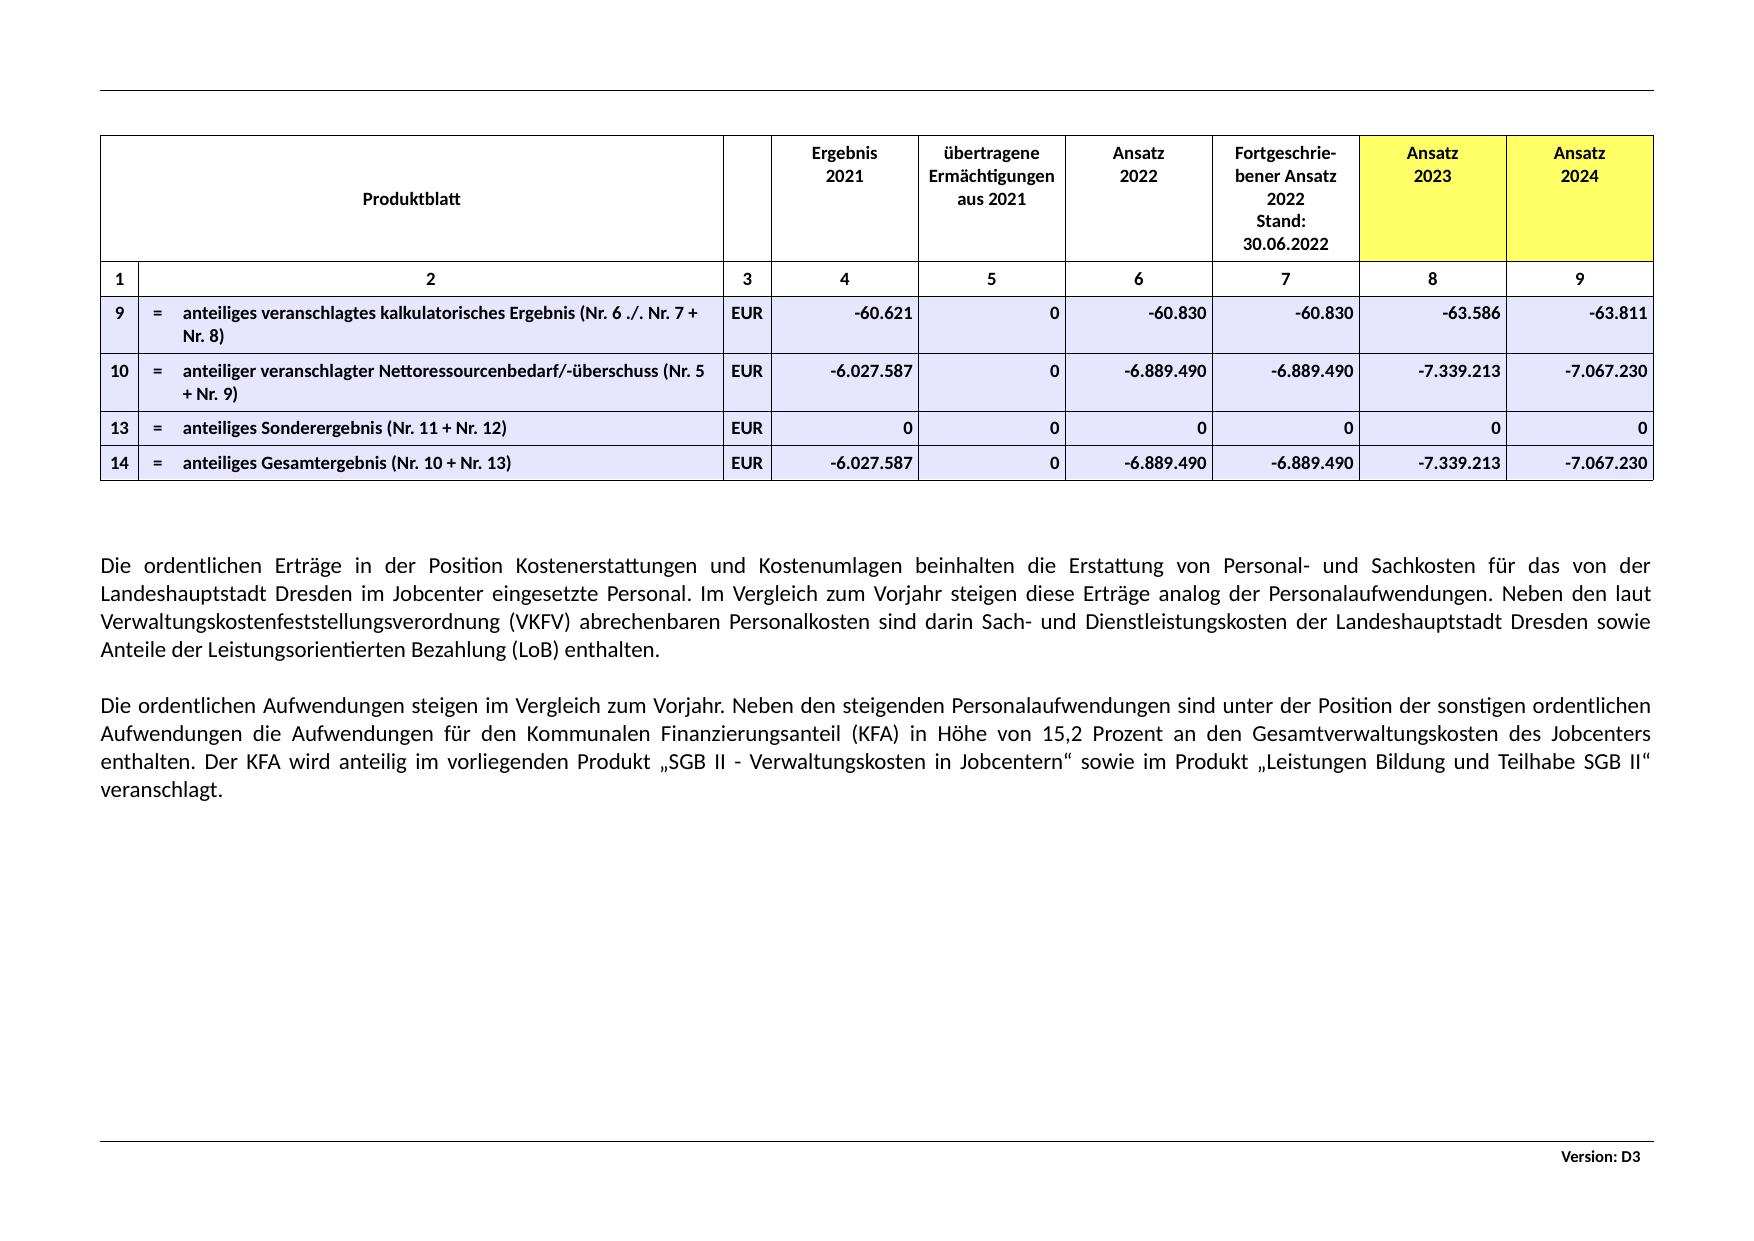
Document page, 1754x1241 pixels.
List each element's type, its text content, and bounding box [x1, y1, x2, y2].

table_cell anteiliges Gesamtergebnis (Nr. 10 + Nr. 13) [177, 446, 723, 479]
table_cell EUR [724, 412, 771, 445]
table_header Ergebnis 2021 [772, 136, 918, 261]
table_header Fortgeschrie-bener Ansatz 2022 Stand: 30.06.2022 [1213, 136, 1359, 261]
table_header [724, 136, 771, 261]
table_cell = [139, 412, 177, 445]
table_cell 0 [1507, 412, 1653, 445]
table_cell -6.889.490 [1213, 354, 1359, 411]
table_cell -60.830 [1213, 297, 1359, 353]
table_cell 0 [772, 412, 918, 445]
table_cell 9 [1507, 262, 1653, 296]
table_cell -6.889.490 [1066, 446, 1212, 479]
table_cell EUR [724, 297, 771, 353]
table_cell -7.067.230 [1507, 446, 1653, 479]
table_cell -7.067.230 [1507, 354, 1653, 411]
table_cell 0 [1360, 412, 1506, 445]
table_cell -63.586 [1360, 297, 1506, 353]
table_header Ansatz 2023 [1360, 136, 1506, 261]
table_header übertragene Ermächtigungen aus 2021 [919, 136, 1065, 261]
table_cell = [139, 446, 177, 479]
text Die ordentlichen Erträge in der Position Kostenerstattungen und Kostenumlagen beinhalten die Erstattung von Personal- und Sachkosten für das von der Landeshauptstadt Dresden im Jobcenter eingesetzte Personal. Im Vergleich zum Vorjahr steigen diese Erträge analog der Personalaufwendungen. Neben den laut Verwaltungskostenfeststellungsverordnung (VKFV) abrechenbaren Personalkosten sind darin Sach- und Dienstleistungskosten der Landeshauptstadt Dresden sowie Anteile der Leistungsorientierten Bezahlung (LoB) enthalten. [100, 551, 1653, 663]
table_header Ansatz 2022 [1066, 136, 1212, 261]
table_header Ansatz 2024 [1507, 136, 1653, 261]
table_cell -60.830 [1066, 297, 1212, 353]
table_cell = [139, 297, 177, 353]
table_cell 4 [772, 262, 918, 296]
table_cell EUR [724, 354, 771, 411]
table_cell 5 [919, 262, 1065, 296]
table_cell 0 [1066, 412, 1212, 445]
table_cell -6.889.490 [1066, 354, 1212, 411]
table_cell 8 [1360, 262, 1506, 296]
table_cell -60.621 [772, 297, 918, 353]
table_cell 2 [139, 262, 723, 296]
table_cell 0 [919, 297, 1065, 353]
table_cell 10 [101, 354, 138, 411]
table_cell -6.889.490 [1213, 446, 1359, 479]
table_cell 3 [724, 262, 771, 296]
table_cell 9 [101, 297, 138, 353]
table_cell 0 [919, 354, 1065, 411]
table_header Produktblatt [101, 136, 723, 261]
table_cell -7.339.213 [1360, 446, 1506, 479]
table_cell -6.027.587 [772, 354, 918, 411]
table_cell -7.339.213 [1360, 354, 1506, 411]
text Die ordentlichen Aufwendungen steigen im Vergleich zum Vorjahr. Neben den steigenden Personalaufwendungen sind unter der Position der sonstigen ordentlichen Aufwendungen die Aufwendungen für den Kommunalen Finanzierungsanteil (KFA) in Höhe von 15,2 Prozent an den Gesamtverwaltungskosten des Jobcenters enthalten. Der KFA wird anteilig im vorliegenden Produkt „SGB II - Verwaltungskosten in Jobcentern“ sowie im Produkt „Leistungen Bildung und Teilhabe SGB II“ veranschlagt. [100, 691, 1653, 803]
table_cell anteiliger veranschlagter Nettoressourcenbedarf/-überschuss (Nr. 5 + Nr. 9) [177, 354, 723, 411]
table_cell 14 [101, 446, 138, 479]
table_cell 0 [919, 412, 1065, 445]
table_cell -6.027.587 [772, 446, 918, 479]
table_cell 7 [1213, 262, 1359, 296]
table_cell anteiliges veranschlagtes kalkulatorisches Ergebnis (Nr. 6 ./. Nr. 7 + Nr. 8) [177, 297, 723, 353]
table_cell EUR [724, 446, 771, 479]
table_cell 0 [919, 446, 1065, 479]
table_cell = [139, 354, 177, 411]
table_cell 13 [101, 412, 138, 445]
table_cell 0 [1213, 412, 1359, 445]
table_cell -63.811 [1507, 297, 1653, 353]
table_cell 1 [101, 262, 138, 296]
table_cell anteiliges Sonderergebnis (Nr. 11 + Nr. 12) [177, 412, 723, 445]
table_cell 6 [1066, 262, 1212, 296]
